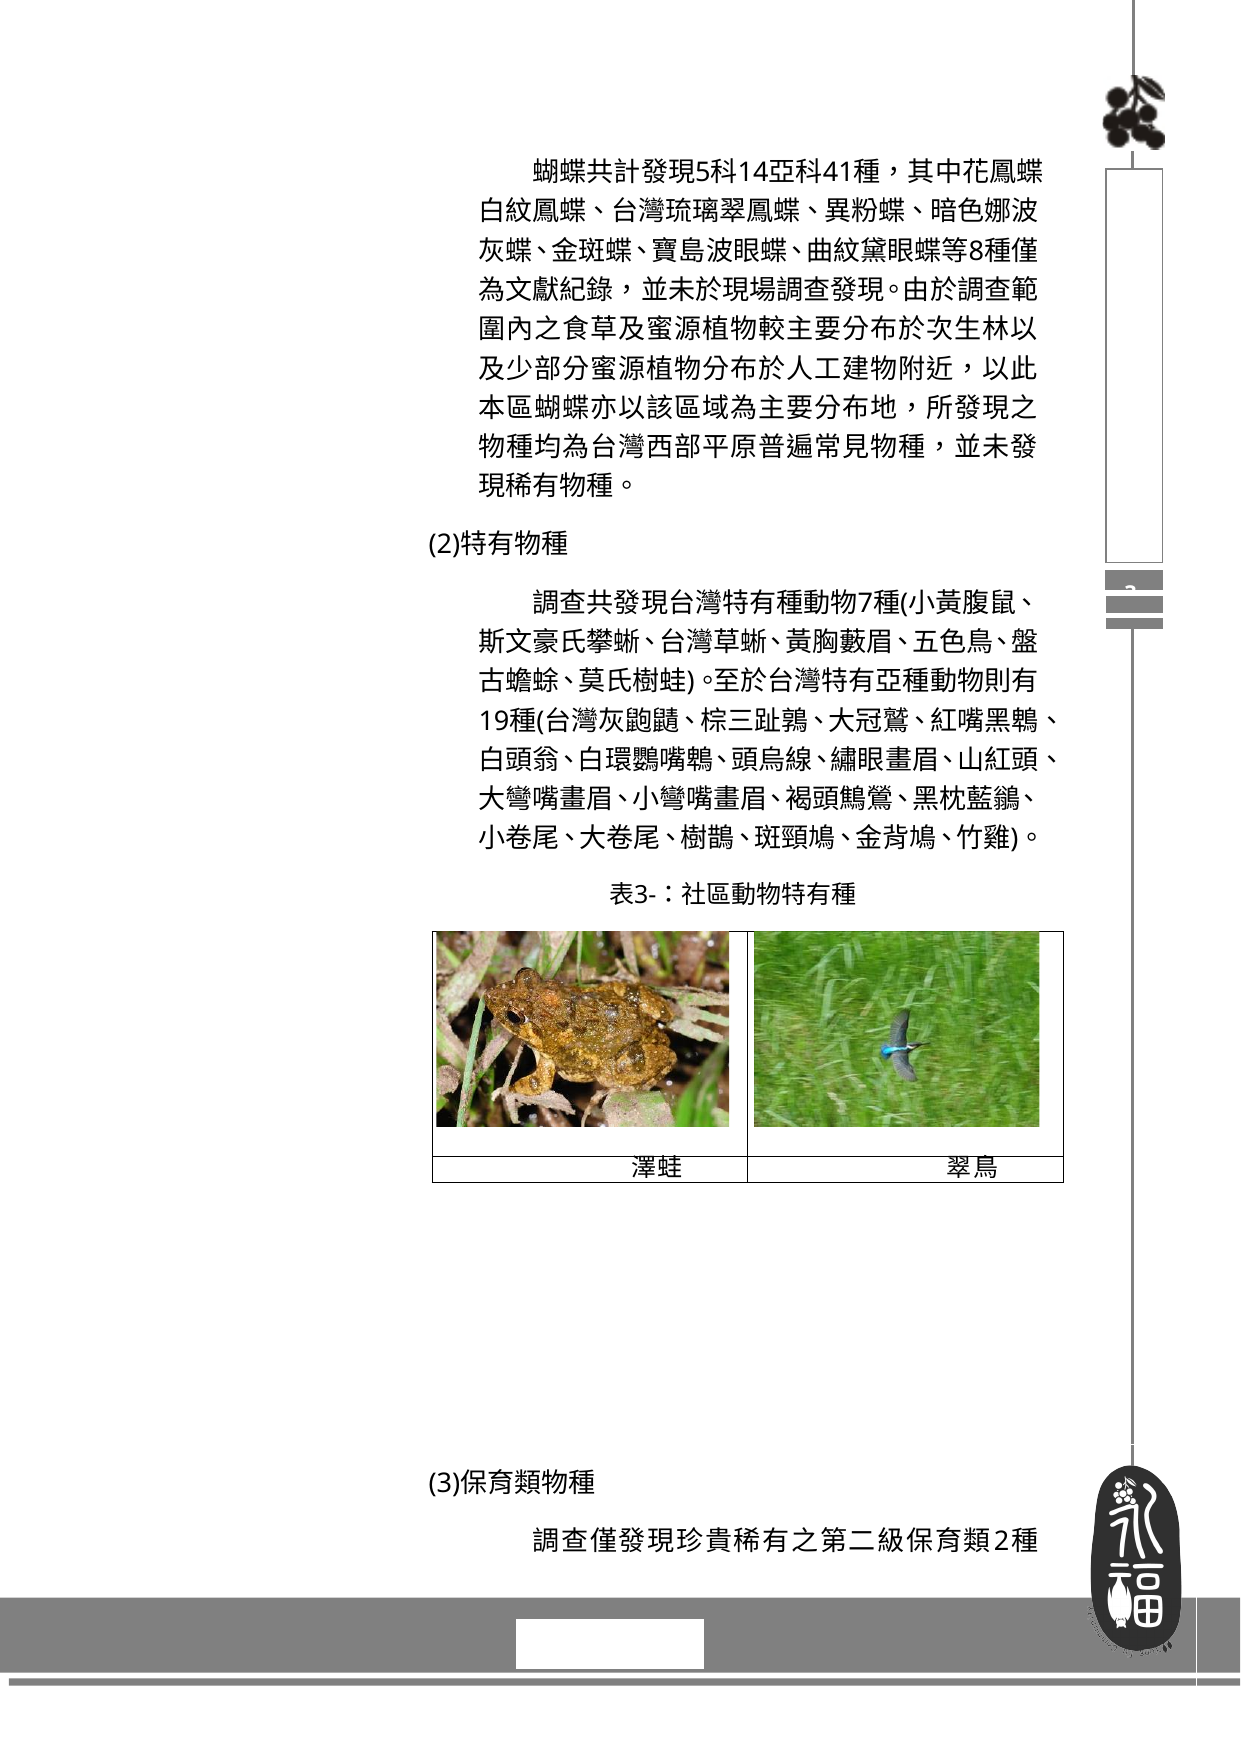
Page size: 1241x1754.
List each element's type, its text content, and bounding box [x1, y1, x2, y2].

text 調查僅發現珍貴稀有之第二級保育類2種 [478, 1519, 1038, 1558]
text 表3-：社區動物特有種 [402, 874, 1063, 911]
text (3)保育類物種 [428, 1461, 1038, 1500]
table_header [433, 932, 747, 1156]
table_cell 翠鳥 [748, 1157, 1063, 1182]
text 蝴蝶共計發現5科14亞科41種，其中花鳳蝶、白紋鳳蝶、台灣琉璃翠鳳蝶、異粉蝶、暗色娜波灰蝶、金斑蝶、寶島波眼蝶、曲紋黛眼蝶等8種僅為文獻紀錄，並未於現場調查發現。由於調查範圍內之食草及蜜源植物較主要分布於次生林以及少部分蜜源植物分布於人工建物附近，以此本區蝴蝶亦以該區域為主要分布地，所發現之物種均為台灣西部平原普遍常見物種，並未發現稀有物種。 [478, 150, 1038, 504]
table_header [748, 932, 1063, 1156]
text 調查共發現台灣特有種動物7種(小黃腹鼠、斯文豪氏攀蜥、台灣草蜥、黃胸藪眉、五色鳥、盤古蟾蜍、莫氏樹蛙)。至於台灣特有亞種動物則有19種(台灣灰鼩鼱、棕三趾鶉、大冠鷲、紅嘴黑鵯、白頭翁、白環鸚嘴鵯、頭烏線、繡眼畫眉、山紅頭、大彎嘴畫眉、小彎嘴畫眉、褐頭鷦鶯、黑枕藍鶲、小卷尾、大卷尾、樹鵲、斑頸鳩、金背鳩、竹雞)。 [478, 581, 1038, 856]
picture [754, 931, 1040, 1127]
picture [436, 931, 730, 1127]
picture [1102, 75, 1165, 150]
table_cell 澤蛙 [433, 1157, 747, 1182]
text (2)特有物種 [428, 522, 1038, 562]
